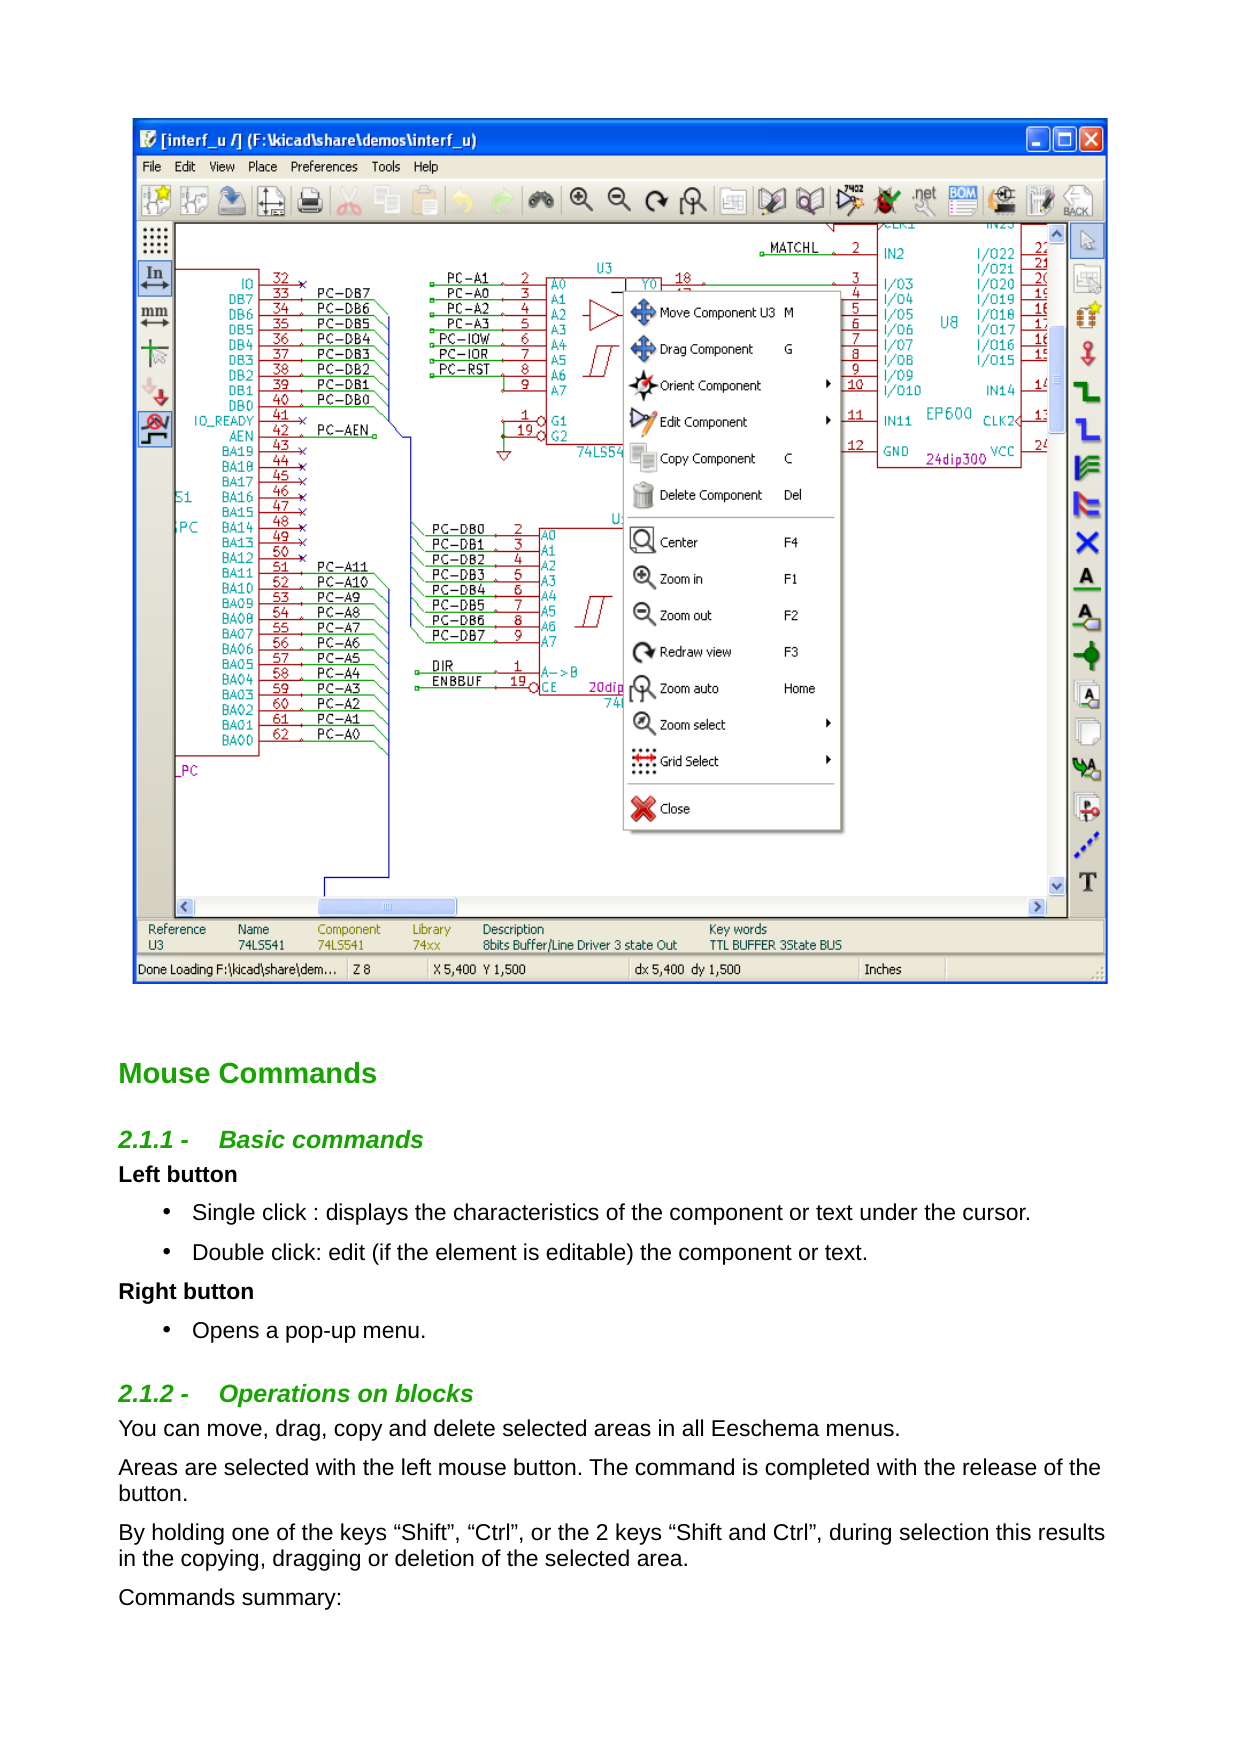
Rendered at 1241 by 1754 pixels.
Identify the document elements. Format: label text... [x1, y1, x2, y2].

text By holding one of the keys “Shift”, “Ctrl”, or the 2 keys “Shift and Ctrl”, during selection this results in the copying, dragging or deletion of the selected area. [118, 1519, 1122, 1571]
list Double click: edit (if the element is editable) the component or text. [162, 1239, 1122, 1266]
text Areas are selected with the left mouse button. The command is completed with the release of the button. [118, 1453, 1122, 1506]
text You can move, drag, copy and delete selected areas in all Eeschema menus. [118, 1414, 1122, 1441]
text Commands summary: [118, 1584, 1122, 1610]
subtitle Operations on blocks [118, 1379, 1122, 1408]
list Single click : displays the characteristics of the component or text under the cursor. [162, 1199, 1122, 1226]
picture [132, 118, 1108, 984]
subtitle Mouse Commands [118, 1056, 1122, 1090]
list Opens a pop-up menu. [162, 1317, 1122, 1344]
text Right button [118, 1278, 1122, 1304]
subtitle Basic commands [118, 1125, 1122, 1154]
text Left button [118, 1161, 1122, 1187]
